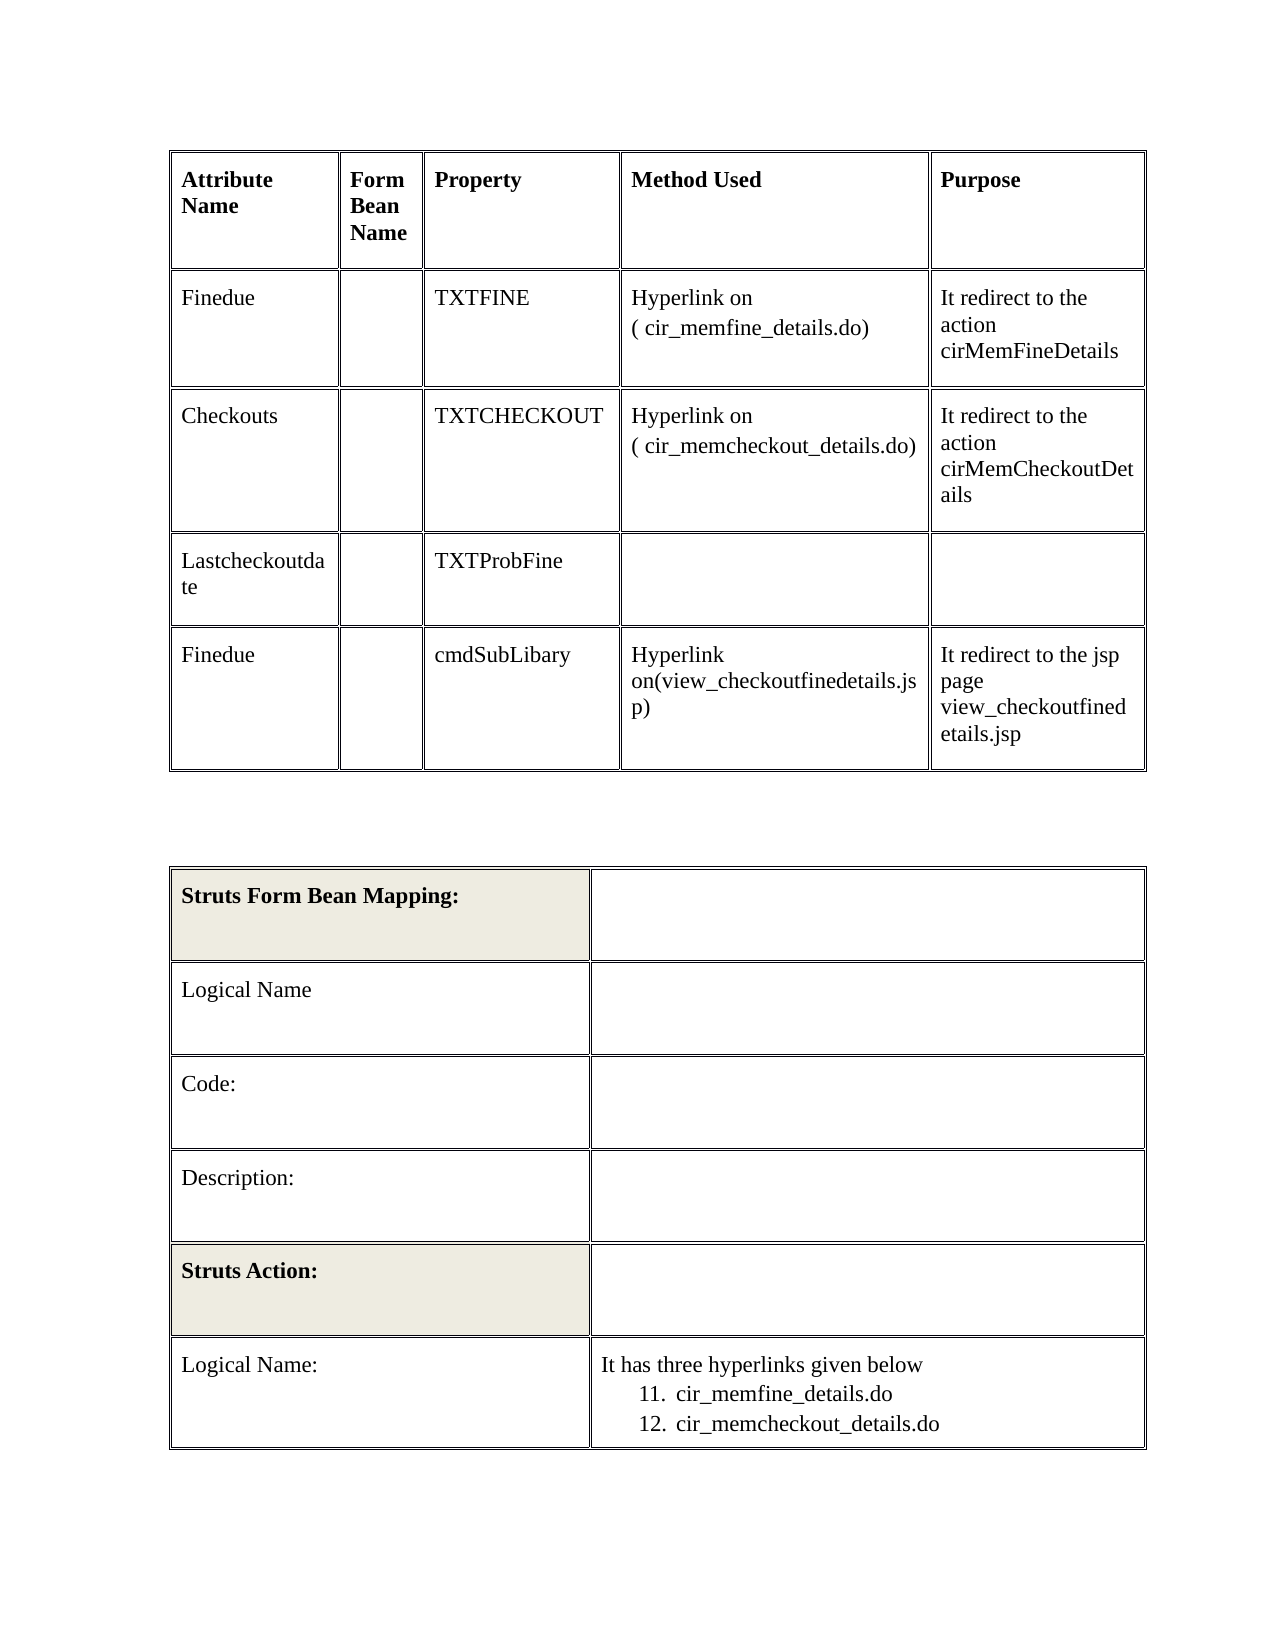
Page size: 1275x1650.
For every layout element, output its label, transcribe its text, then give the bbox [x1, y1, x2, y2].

table_cell Code: [172, 1057, 589, 1147]
table_header Attribute Name [172, 153, 338, 268]
table_cell Hyperlink on(view_checkoutfinedetails.jsp) [622, 628, 928, 769]
table_header Form Bean Name [341, 153, 422, 268]
table_cell Logical Name: [172, 1338, 589, 1447]
table_cell [622, 534, 928, 624]
table_cell [592, 1151, 1144, 1241]
table_cell Checkouts [172, 390, 338, 531]
table_cell Logical Name [172, 963, 589, 1054]
table_header Method Used [622, 153, 928, 268]
table_cell cmdSubLibary [425, 628, 619, 769]
table_cell It has three hyperlinks given below cir_memfine_details.do cir_memcheckout_details.do [592, 1338, 1144, 1447]
table_cell [592, 1057, 1144, 1147]
table_cell TXTFINE [425, 271, 619, 386]
table_header [592, 870, 1144, 960]
table_header Property [425, 153, 619, 268]
table_cell Hyperlink on ( cir_memcheckout_details.do) [622, 390, 928, 531]
table_cell Hyperlink on ( cir_memfine_details.do) [622, 271, 928, 386]
table_cell It redirect to the action cirMemCheckoutDetails [932, 390, 1144, 531]
table_header Purpose [932, 153, 1144, 268]
table_cell Finedue [172, 271, 338, 386]
table_cell [341, 534, 422, 624]
table_cell Lastcheckoutdate [172, 534, 338, 624]
table_cell It redirect to the action cirMemFineDetails [932, 271, 1144, 386]
table_cell TXTProbFine [425, 534, 619, 624]
table_cell Struts Action: [172, 1245, 589, 1335]
table_cell [341, 271, 422, 386]
table_cell Finedue [172, 628, 338, 769]
table_cell [592, 963, 1144, 1054]
table_header Struts Form Bean Mapping: [172, 870, 589, 960]
table_cell [341, 628, 422, 769]
table_cell [592, 1245, 1144, 1335]
table_cell Description: [172, 1151, 589, 1241]
table_cell [932, 534, 1144, 624]
table_cell [341, 390, 422, 531]
table_cell It redirect to the jsp page view_checkoutfinedetails.jsp [932, 628, 1144, 769]
table_cell TXTCHECKOUT [425, 390, 619, 531]
